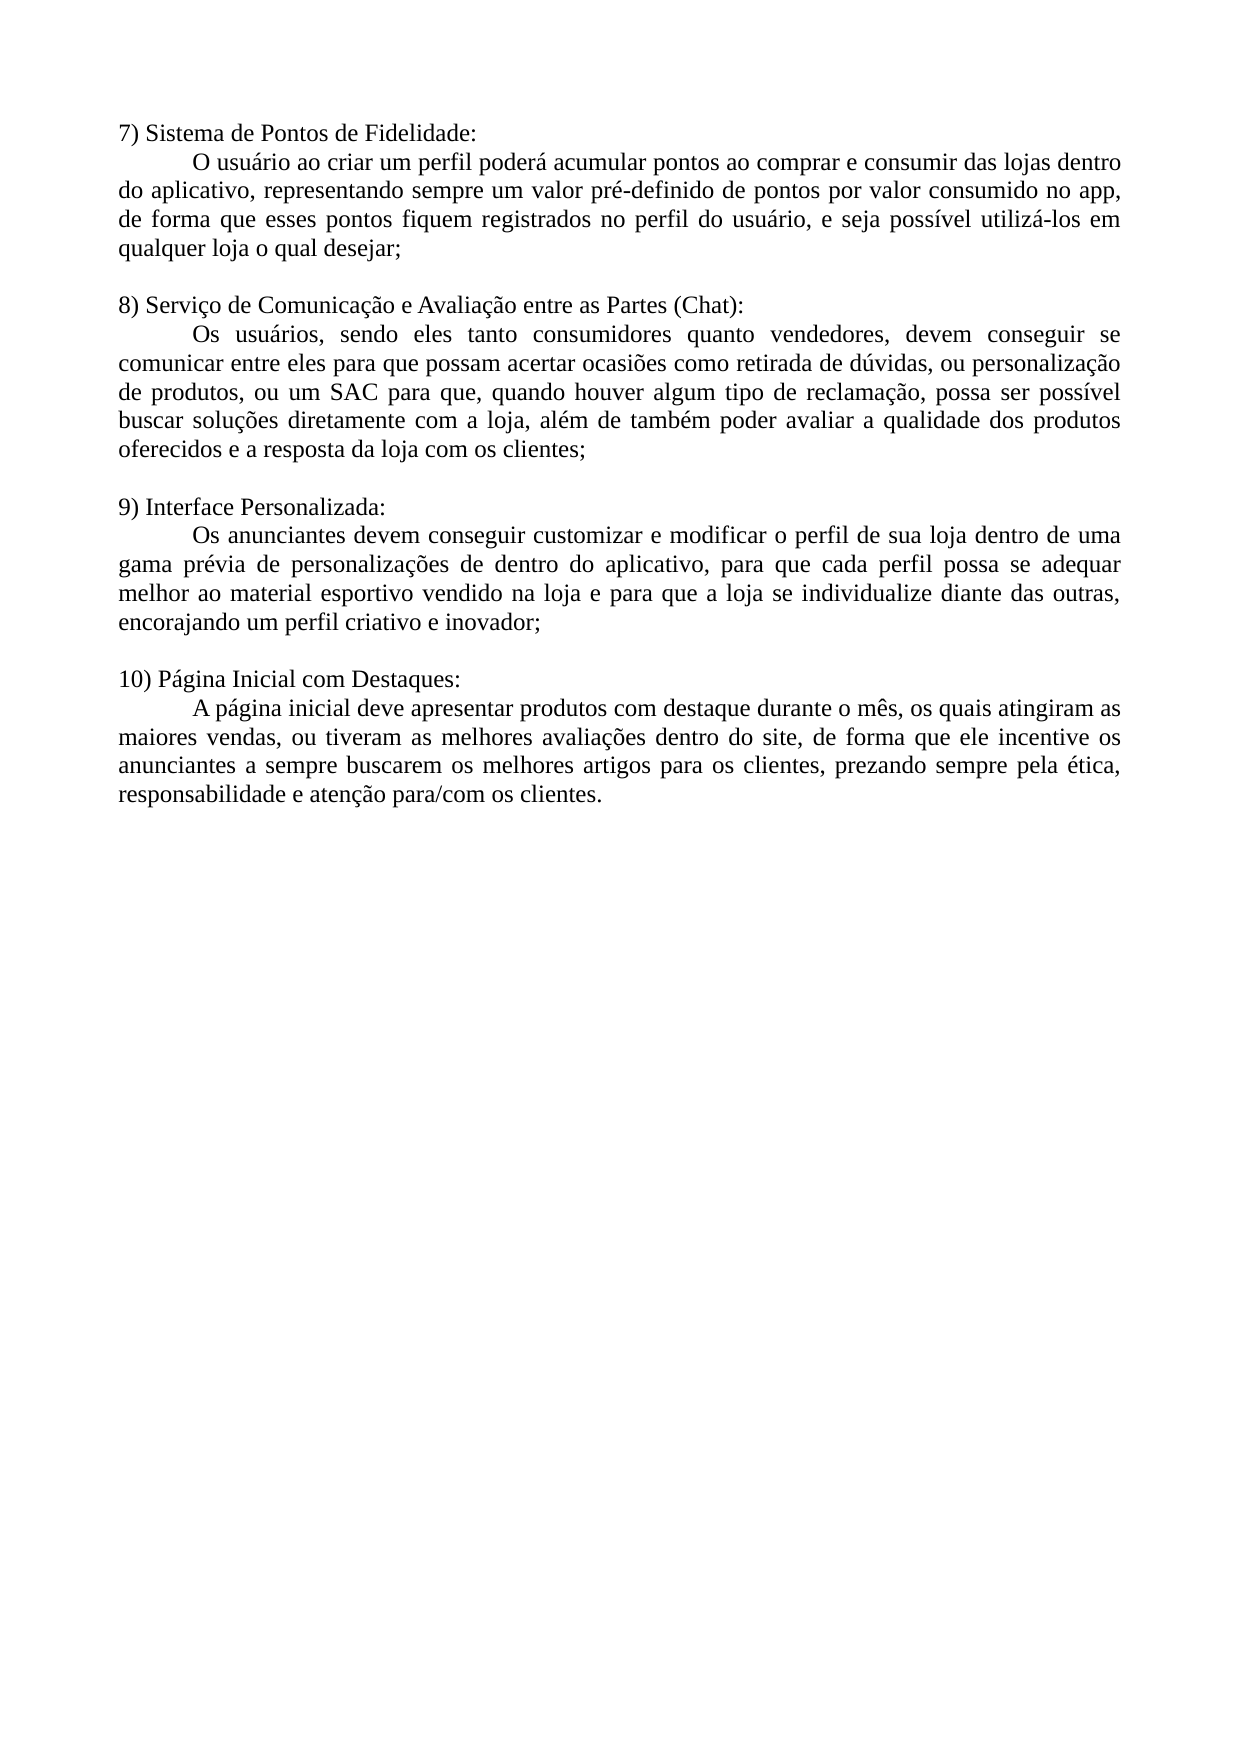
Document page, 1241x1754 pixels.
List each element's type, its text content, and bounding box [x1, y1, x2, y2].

text 8) Serviço de Comunicação e Avaliação entre as Partes (Chat): [118, 291, 1122, 319]
text O usuário ao criar um perfil poderá acumular pontos ao comprar e consumir das lojas dentro do aplicativo, representando sempre um valor pré-definido de pontos por valor consumido no app, de forma que esses pontos fiquem registrados no perfil do usuário, e seja possível utilizá-los em qualquer loja o qual desejar; [118, 147, 1122, 262]
text 10) Página Inicial com Destaques: [118, 664, 1122, 693]
text A página inicial deve apresentar produtos com destaque durante o mês, os quais atingiram as maiores vendas, ou tiveram as melhores avaliações dentro do site, de forma que ele incentive os anunciantes a sempre buscarem os melhores artigos para os clientes, prezando sempre pela ética, responsabilidade e atenção para/com os clientes. [118, 693, 1122, 808]
text 7) Sistema de Pontos de Fidelidade: [118, 118, 1122, 147]
text Os usuários, sendo eles tanto consumidores quanto vendedores, devem conseguir se comunicar entre eles para que possam acertar ocasiões como retirada de dúvidas, ou personalização de produtos, ou um SAC para que, quando houver algum tipo de reclamação, possa ser possível buscar soluções diretamente com a loja, além de também poder avaliar a qualidade dos produtos oferecidos e a resposta da loja com os clientes; [118, 319, 1122, 463]
text Os anunciantes devem conseguir customizar e modificar o perfil de sua loja dentro de uma gama prévia de personalizações de dentro do aplicativo, para que cada perfil possa se adequar melhor ao material esportivo vendido na loja e para que a loja se individualize diante das outras, encorajando um perfil criativo e inovador; [118, 521, 1122, 636]
text 9) Interface Personalizada: [118, 492, 1122, 521]
